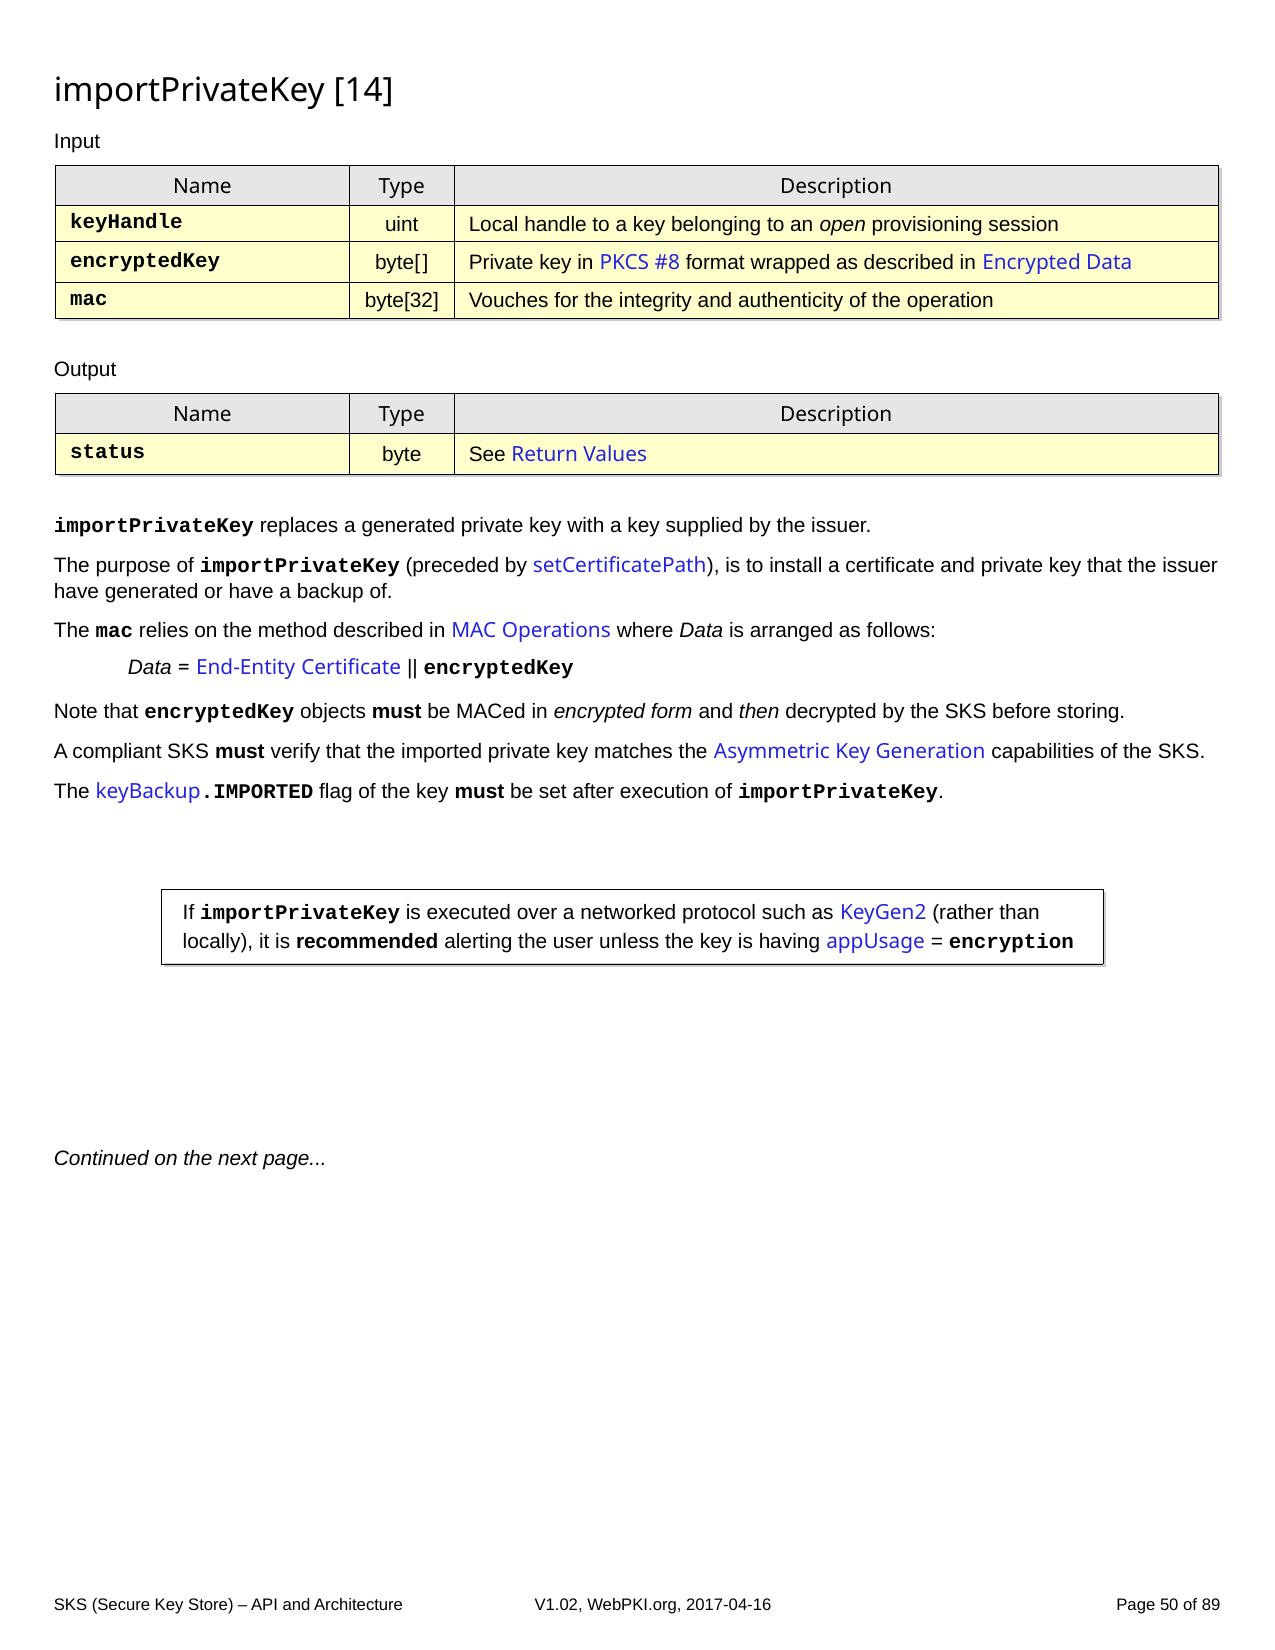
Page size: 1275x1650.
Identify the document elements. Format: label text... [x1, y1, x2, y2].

table_cell status [56, 434, 349, 473]
table_header Name [56, 166, 349, 205]
text The purpose of importPrivateKey (preceded by setCertificatePath), is to install a certificate and private key that the issuer have generated or have a backup of. [54, 551, 1221, 603]
table_header Name [56, 394, 349, 433]
table_cell encryptedKey [56, 242, 349, 282]
table_header If importPrivateKey is executed over a networked protocol such as KeyGen2 (rather than locally), it is recommended alerting the user unless the key is having appUsage = encryption [162, 890, 1103, 963]
table_cell mac [56, 283, 349, 318]
table_cell Local handle to a key belonging to an open provisioning session [455, 206, 1218, 241]
text Data = End-Entity Certificate || encryptedKey [54, 652, 1221, 681]
table_cell Private key in PKCS #8 format wrapped as described in Encrypted Data [455, 242, 1218, 282]
subtitle importPrivateKey [14] [54, 66, 1221, 111]
text Output [54, 357, 1221, 381]
table_header Description [455, 394, 1218, 433]
text The mac relies on the method described in MAC Operations where Data is arranged as follows: [54, 615, 1221, 643]
table_header Description [455, 166, 1218, 205]
text Continued on the next page... [54, 1145, 1221, 1169]
table_cell keyHandle [56, 206, 349, 241]
table_header Type [350, 394, 454, 433]
text A compliant SKS must verify that the imported private key matches the Asymmetric Key Generation capabilities of the SKS. [54, 736, 1221, 765]
table_cell Vouches for the integrity and authenticity of the operation [455, 283, 1218, 318]
text The keyBackup.IMPORTED flag of the key must be set after execution of importPrivateKey. [54, 777, 1221, 805]
text Input [54, 129, 1221, 153]
table_cell byte [350, 434, 454, 473]
text Note that encryptedKey objects must be MACed in encrypted form and then decrypted by the SKS before storing. [54, 699, 1221, 725]
table_header Type [350, 166, 454, 205]
table_cell byte⁮[ ] [350, 242, 454, 282]
text importPrivateKey replaces a generated private key with a key supplied by the issuer. [54, 513, 1221, 539]
table_cell See Return Values [455, 434, 1218, 473]
table_cell byte⁮[32] [350, 283, 454, 318]
table_cell uint [350, 206, 454, 241]
